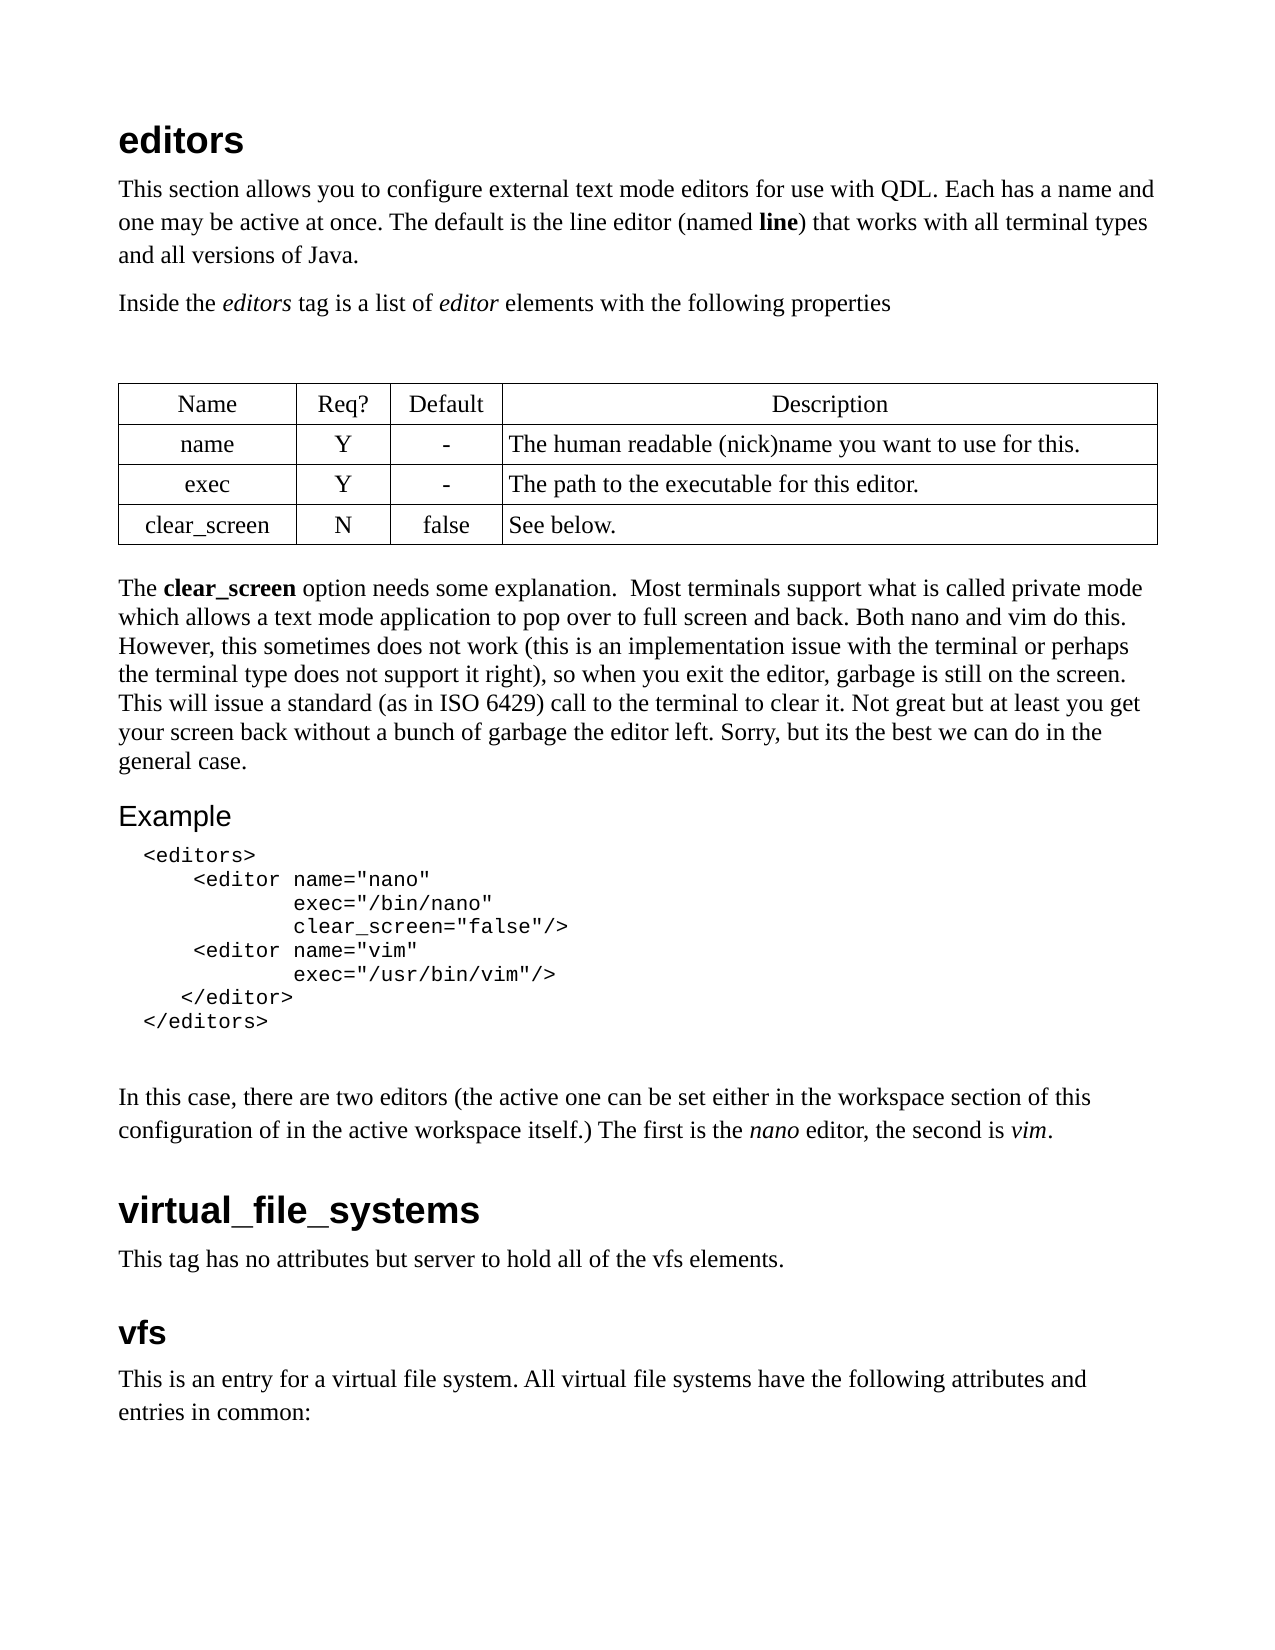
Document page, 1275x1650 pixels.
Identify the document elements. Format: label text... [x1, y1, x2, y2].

text </editors> [118, 1011, 1157, 1035]
text This is an entry for a virtual file system. All virtual file systems have the following attributes and entries in common: [118, 1364, 1157, 1425]
table_cell Y [297, 425, 390, 464]
table_cell The human readable (nick)name you want to use for this. [503, 425, 1157, 464]
table_cell The path to the executable for this editor. [503, 465, 1157, 504]
table_header Req? [297, 384, 390, 423]
table_cell name [119, 425, 296, 464]
table_cell clear_screen [119, 505, 296, 544]
table_header Name [119, 384, 296, 423]
table_cell - [391, 425, 502, 464]
text <editor name="nano" [118, 869, 1157, 893]
subtitle vfs [118, 1312, 1157, 1351]
text clear_screen="false"/> [118, 916, 1157, 940]
table_cell - [391, 465, 502, 504]
text Inside the editors tag is a list of editor elements with the following properties [118, 288, 1157, 317]
table_header Default [391, 384, 502, 423]
text </editor> [118, 987, 1157, 1011]
text This section allows you to configure external text mode editors for use with QDL. Each has a name and one may be active at once. The default is the line editor (named line) that works with all terminal types and all versions of Java. [118, 174, 1157, 269]
text The clear_screen option needs some explanation. Most terminals support what is called private mode which allows a text mode application to pop over to full screen and back. Both nano and vim do this. However, this sometimes does not work (this is an implementation issue with the terminal or perhaps the terminal type does not support it right), so when you exit the editor, garbage is still on the screen. This will issue a standard (as in ISO 6429) call to the terminal to clear it. Not great but at least you get your screen back without a bunch of garbage the editor left. Sorry, but its the best we can do in the general case. [118, 573, 1157, 774]
text <editors> [118, 846, 1157, 869]
text This tag has no attributes but server to hold all of the vfs elements. [118, 1244, 1157, 1273]
text exec="/bin/nano" [118, 893, 1157, 916]
subtitle Example [118, 799, 1157, 833]
table_cell Y [297, 465, 390, 504]
table_cell exec [119, 465, 296, 504]
table_cell N [297, 505, 390, 544]
subtitle editors [118, 118, 1157, 162]
text exec="/usr/bin/vim"/> [118, 964, 1157, 987]
table_cell false [391, 505, 502, 544]
table_cell See below. [503, 505, 1157, 544]
table_header Description [503, 384, 1157, 423]
subtitle virtual_file_systems [118, 1188, 1157, 1232]
text <editor name="vim" [118, 940, 1157, 964]
text In this case, there are two editors (the active one can be set either in the workspace section of this configuration of in the active workspace itself.) The first is the nano editor, the second is vim. [118, 1082, 1157, 1144]
